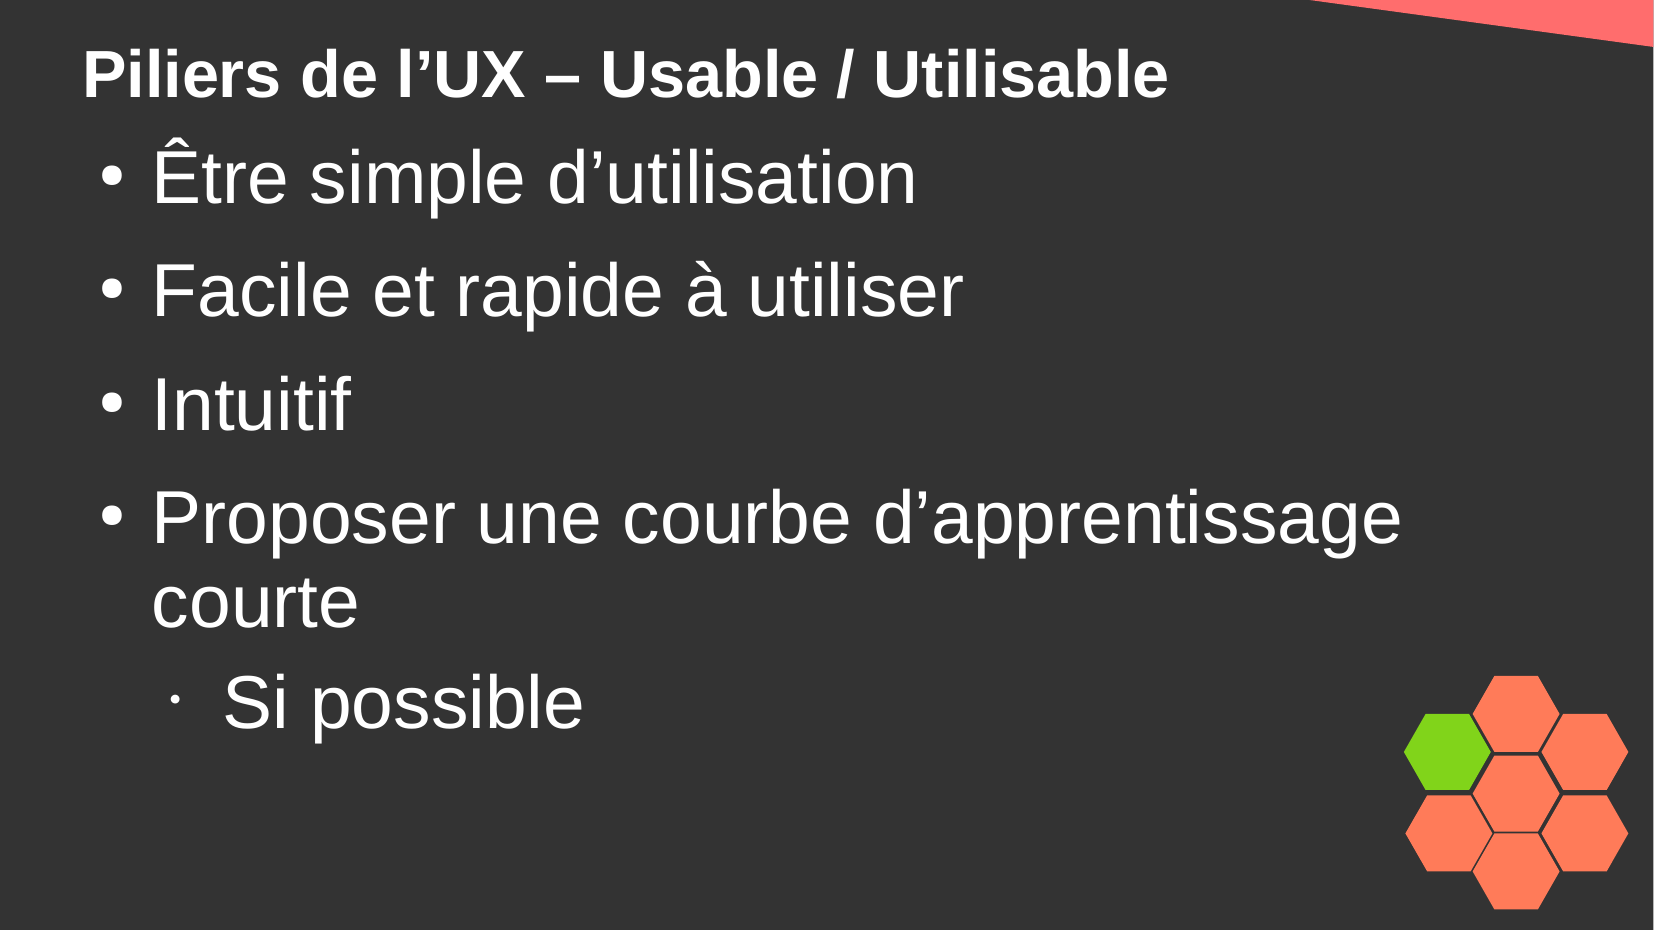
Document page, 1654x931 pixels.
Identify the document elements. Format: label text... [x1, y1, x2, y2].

text_box [1405, 755, 1560, 910]
text_box [1403, 713, 1491, 790]
text_box [1309, 0, 1654, 48]
list Être simple d’utilisation Facile et rapide à utiliser Intuitif Proposer une courbe d’apprentissage courte Si possible [80, 135, 1620, 827]
title Piliers de l’UX – Usable / Utilisable [82, 37, 1571, 114]
text_box [1541, 713, 1629, 790]
text_box [1541, 795, 1629, 872]
text_box [1472, 675, 1560, 752]
